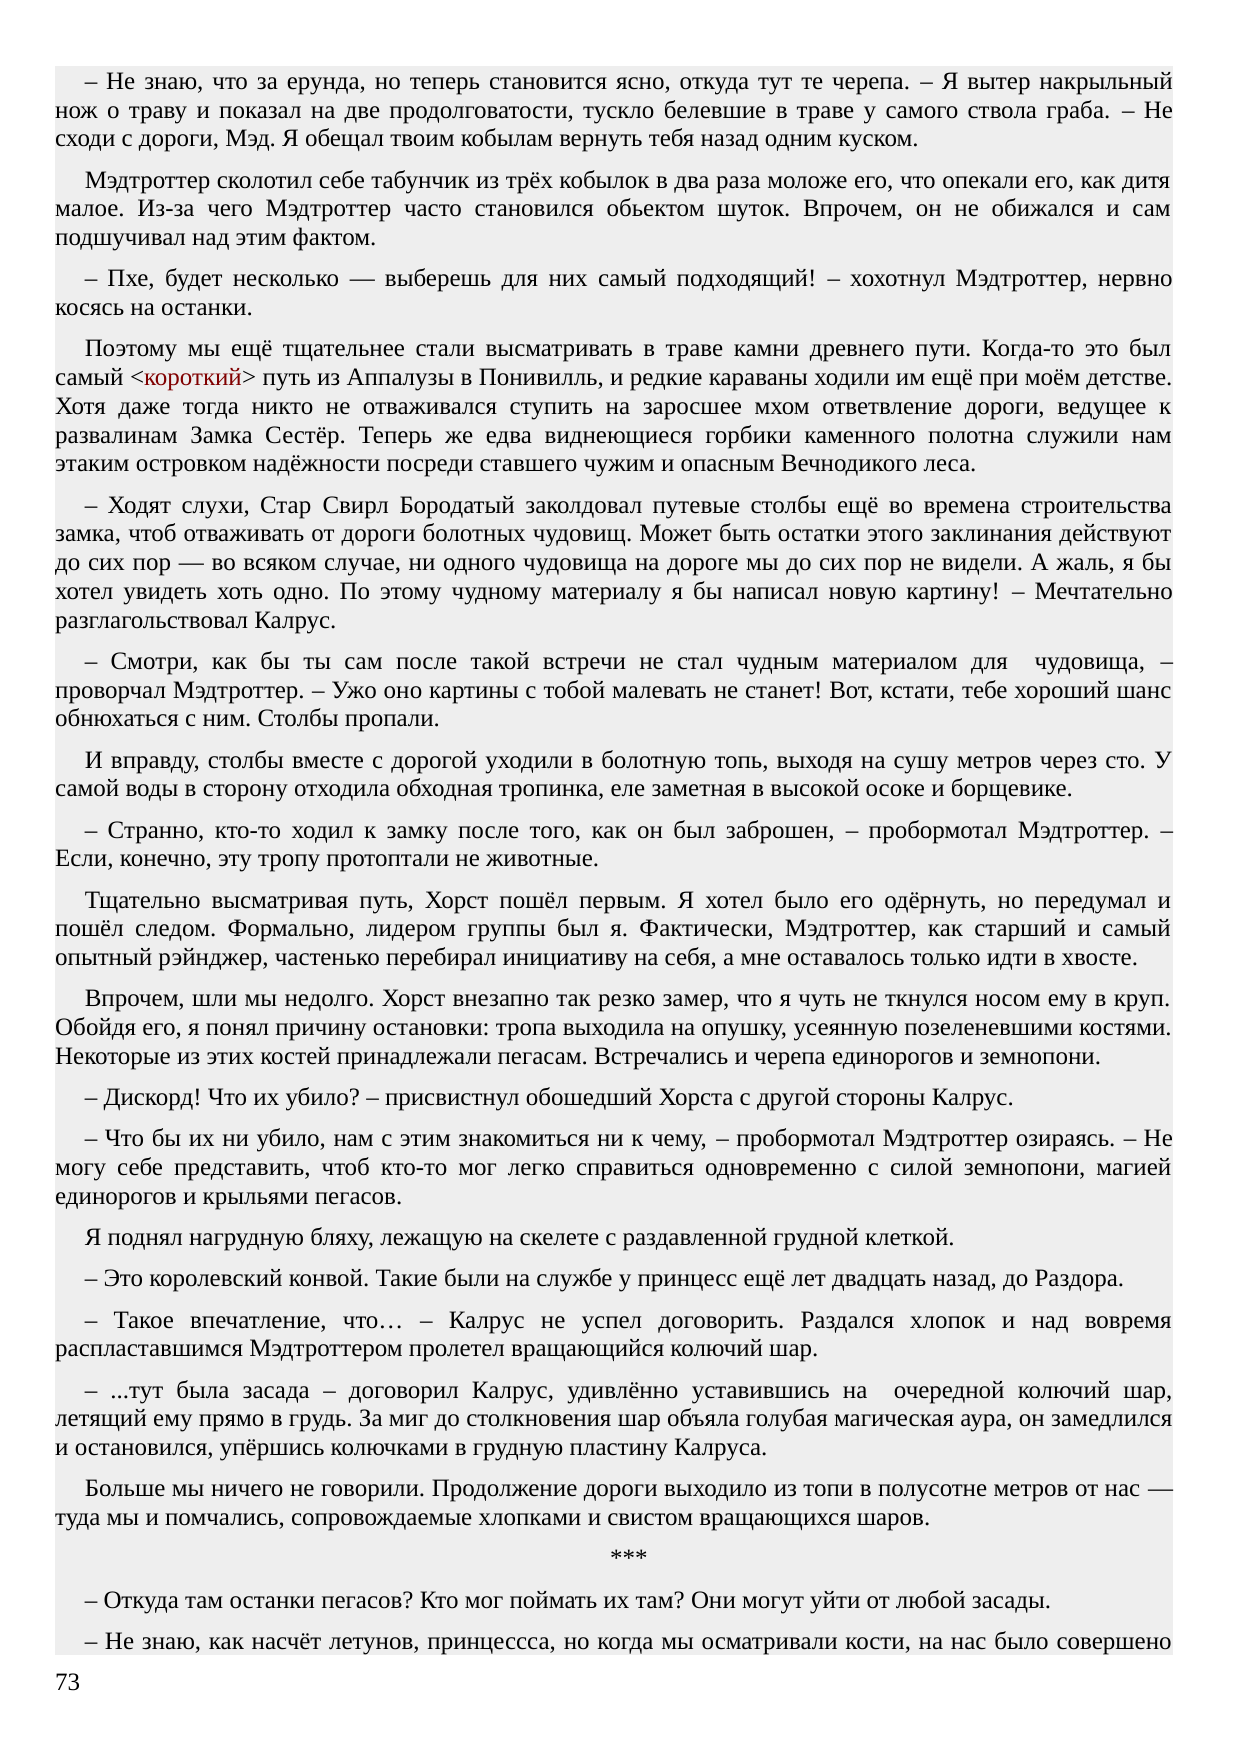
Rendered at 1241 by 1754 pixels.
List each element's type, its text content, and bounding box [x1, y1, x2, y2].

text И вправду, столбы вместе с дорогой уходили в болотную топь, выходя на сушу метров через сто. У самой воды в сторону отходила обходная тропинка, еле заметная в высокой осоке и борщевике. [55, 745, 1173, 802]
text – Не знаю, как насчёт летунов, принцессса, но когда мы осматривали кости, на нас было совершено [55, 1626, 1173, 1655]
text – Это королевский конвой. Такие были на службе у принцесс ещё лет двадцать назад, до Раздора. [55, 1263, 1173, 1292]
text Впрочем, шли мы недолго. Хорст внезапно так резко замер, что я чуть не ткнулся носом ему в круп. Обойдя его, я понял причину остановки: тропа выходила на опушку, усеянную позеленевшими костями. Некоторые из этих костей принадлежали пегасам. Встречались и черепа единорогов и земнопони. [55, 983, 1173, 1070]
text – Смотри, как бы ты сам после такой встречи не стал чудным материалом для чудовища, – проворчал Мэдтроттер. – Ужо оно картины с тобой малевать не станет! Вот, кстати, тебе хороший шанс обнюхаться с ним. Столбы пропали. [55, 646, 1173, 732]
text – ...тут была засада – договорил Калрус, удивлённо уставившись на очередной колючий шар, летящий ему прямо в грудь. За миг до столкновения шар объяла голубая магическая аура, он замедлился и остановился, упёршись колючками в грудную пластину Калруса. [55, 1375, 1173, 1461]
text – Дискорд! Что их убило? – присвистнул обошедший Хорста с другой стороны Калрус. [55, 1082, 1173, 1111]
text – Пхе, будет несколько — выберешь для них самый подходящий! – хохотнул Мэдтроттер, нервно косясь на останки. [55, 263, 1173, 321]
text – Ходят слухи, Стар Cвирл Бородатый заколдовал путевые столбы ещё во времена строительства замка, чтоб отваживать от дороги болотных чудовищ. Может быть остатки этого заклинания действуют до сих пор — во всяком случае, ни одного чудовища на дороге мы до сих пор не видели. А жаль, я бы хотел увидеть хоть одно. По этому чудному материалу я бы написал новую картину! – Мечтательно разглагольствовал Калрус. [55, 490, 1173, 633]
text – Странно, кто-то ходил к замку после того, как он был заброшен, – пробормотал Мэдтроттер. – Если, конечно, эту тропу протоптали не животные. [55, 815, 1173, 872]
text – Не знаю, что за ерунда, но теперь становится ясно, откуда тут те черепа. – Я вытер накрыльный нож о траву и показал на две продолговатости, тускло белевшие в траве у самого ствола граба. – Не сходи с дороги, Мэд. Я обещал твоим кобылам вернуть тебя назад одним куском. [55, 66, 1173, 152]
text Поэтому мы ещё тщательнее стали высматривать в траве камни древнего пути. Когда-то это был самый <короткий> путь из Аппалузы в Понивилль, и редкие караваны ходили им ещё при моём детстве. Хотя даже тогда никто не отваживался ступить на заросшее мхом ответвление дороги, ведущее к развалинам Замка Сестёр. Теперь же едва виднеющиеся горбики каменного полотна служили нам этаким островком надёжности посреди ставшего чужим и опасным Вечнодикого леса. [55, 333, 1173, 477]
text – Что бы их ни убило, нам с этим знакомиться ни к чему, – пробормотал Мэдтроттер озираясь. – Не могу себе представить, чтоб кто-то мог легко справиться одновременно с силой земнопони, магией единорогов и крыльями пегасов. [55, 1123, 1173, 1210]
text – Откуда там останки пегасов? Кто мог поймать их там? Они могут уйти от любой засады. [55, 1585, 1173, 1613]
text Больше мы ничего не говорили. Продолжение дороги выходило из топи в полусотне метров от нас — туда мы и помчались, сопровождаемые хлопками и свистом вращающихся шаров. [55, 1473, 1173, 1531]
text Мэдтроттер сколотил себе табунчик из трёх кобылок в два раза моложе его, что опекали его, как дитя малое. Из-за чего Мэдтроттер часто становился обьектом шуток. Впрочем, он не обижался и сам подшучивал над этим фактом. [55, 165, 1173, 251]
text – Такое впечатление, что… – Калрус не успел договорить. Раздался хлопок и над вовремя распластавшимся Мэдтроттером пролетел вращающийся колючий шар. [55, 1305, 1173, 1362]
text Тщательно высматривая путь, Хорст пошёл первым. Я хотел было его одёрнуть, но передумал и пошёл следом. Формально, лидером группы был я. Фактически, Мэдтроттер, как старший и самый опытный рэйнджер, частенько перебирал инициативу на себя, а мне оставалось только идти в хвосте. [55, 885, 1173, 971]
text *** [55, 1543, 1173, 1572]
text Я поднял нагрудную бляху, лежащую на скелете с раздавленной грудной клеткой. [55, 1222, 1173, 1251]
